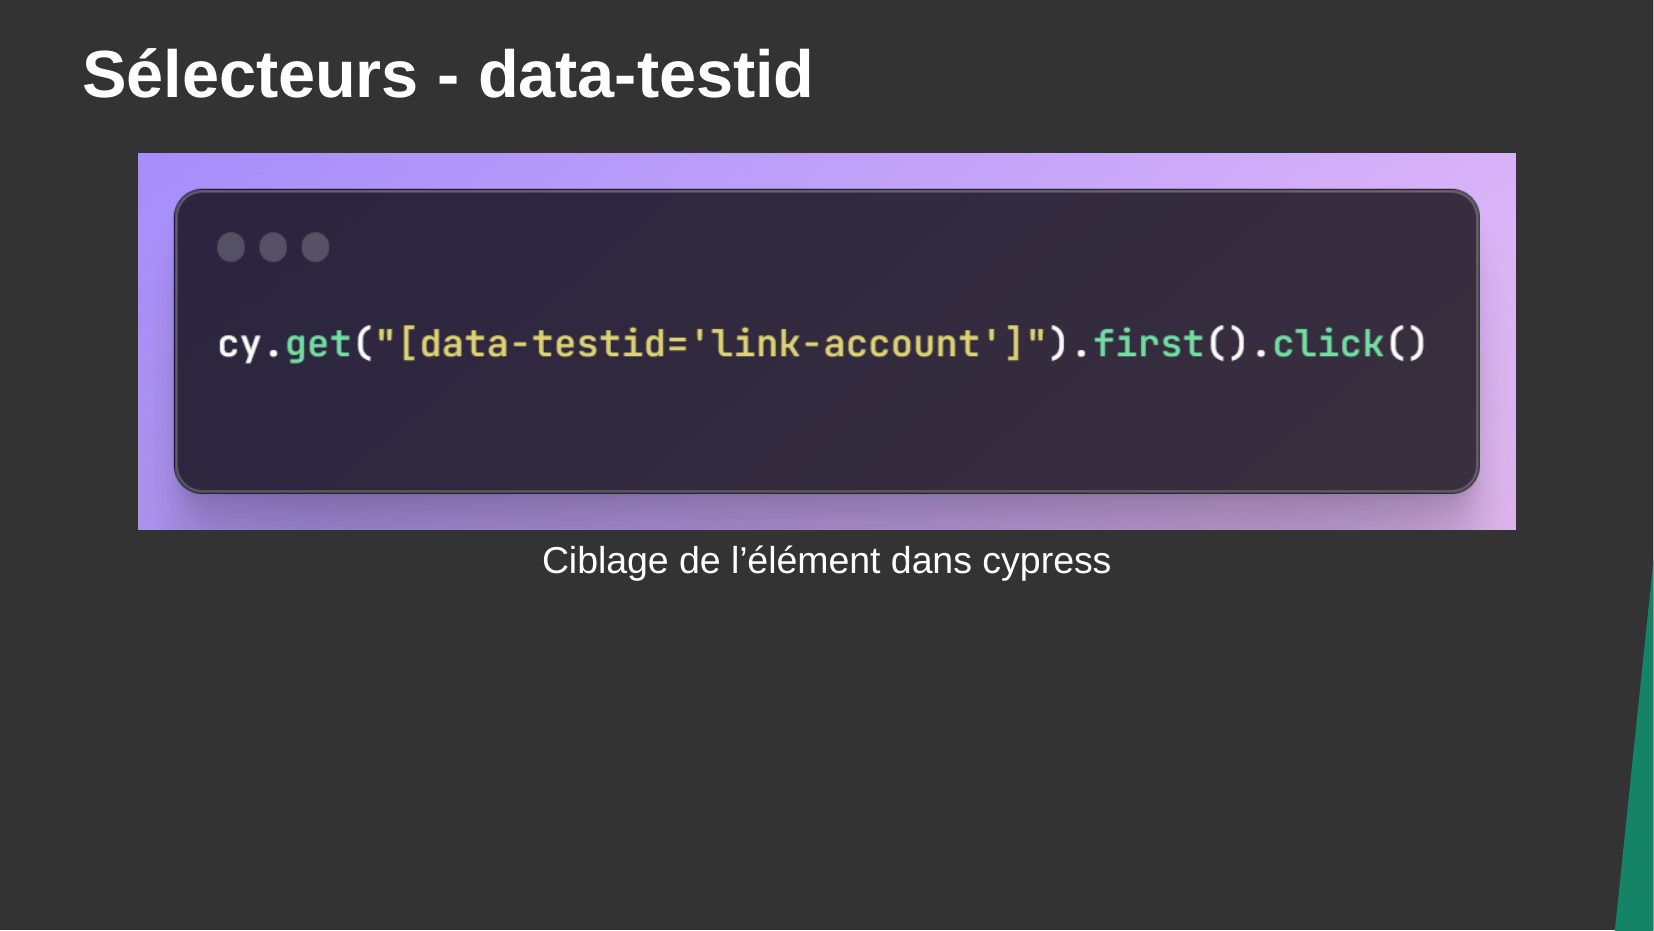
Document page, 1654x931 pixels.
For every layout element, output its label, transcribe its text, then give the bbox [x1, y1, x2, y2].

picture [138, 153, 1516, 530]
title Sélecteurs - data-testid [82, 37, 886, 119]
text_box [1614, 555, 1654, 931]
text_box Ciblage de l’élément dans cypress [141, 532, 1512, 591]
